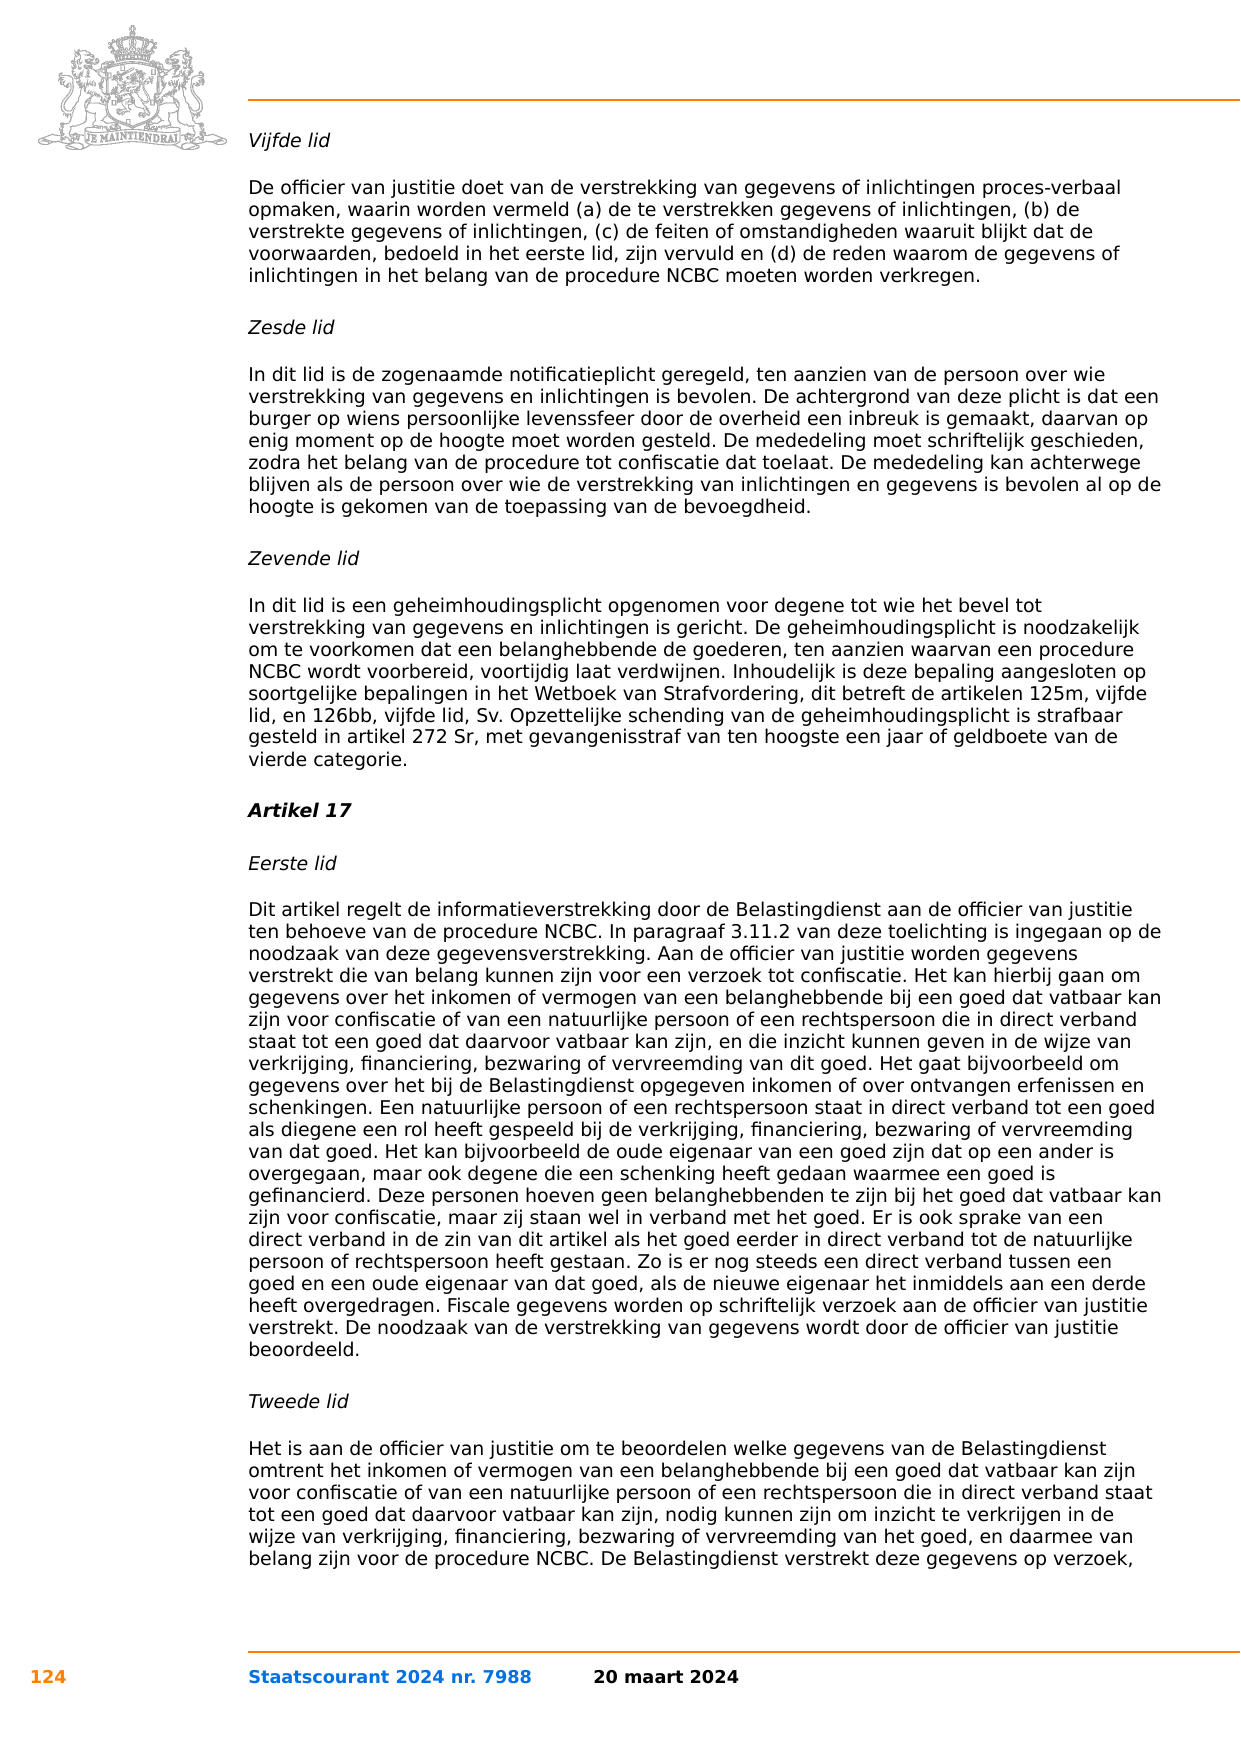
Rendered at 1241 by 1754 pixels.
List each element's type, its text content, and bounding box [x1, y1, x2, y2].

subtitle Tweede lid [248, 1391, 1163, 1413]
text In dit lid is een geheimhoudingsplicht opgenomen voor degene tot wie het bevel tot verstrekking van gegevens en inlichtingen is gericht. De geheimhoudingsplicht is noodzakelijk om te voorkomen dat een belanghebbende de goederen, ten aanzien waarvan een procedure NCBC wordt voorbereid, voortijdig laat verdwijnen. Inhoudelijk is deze bepaling aangesloten op soortgelijke bepalingen in het Wetboek van Strafvordering, dit betreft de artikelen 125m, vijfde lid, en 126bb, vijfde lid, Sv. Opzettelijke schending van de geheimhoudingsplicht is strafbaar gesteld in artikel 272 Sr, met gevangenisstraf van ten hoogste een jaar of geldboete van de vierde categorie. [248, 594, 1163, 770]
text Het is aan de officier van justitie om te beoordelen welke gegevens van de Belastingdienst omtrent het inkomen of vermogen van een belanghebbende bij een goed dat vatbaar kan zijn voor confiscatie of van een natuurlijke persoon of een rechtspersoon die in direct verband staat tot een goed dat daarvoor vatbaar kan zijn, nodig kunnen zijn om inzicht te verkrijgen in de wijze van verkrijging, financiering, bezwaring of vervreemding van het goed, en daarmee van belang zijn voor de procedure NCBC. De Belastingdienst verstrekt deze gegevens op verzoek, [248, 1438, 1163, 1570]
subtitle Artikel 17 [248, 800, 1163, 822]
subtitle Vijfde lid [248, 130, 1163, 152]
subtitle Zesde lid [248, 317, 1163, 339]
picture [38, 25, 227, 150]
subtitle Eerste lid [248, 852, 1163, 874]
text In dit lid is de zogenaamde notificatieplicht geregeld, ten aanzien van de persoon over wie verstrekking van gegevens en inlichtingen is bevolen. De achtergrond van deze plicht is dat een burger op wiens persoonlijke levenssfeer door de overheid een inbreuk is gemaakt, daarvan op enig moment op de hoogte moet worden gesteld. De mededeling moet schriftelijk geschieden, zodra het belang van de procedure tot confiscatie dat toelaat. De mededeling kan achterwege blijven als de persoon over wie de verstrekking van inlichtingen en gegevens is bevolen al op de hoogte is gekomen van de toepassing van de bevoegdheid. [248, 364, 1163, 518]
text De officier van justitie doet van de verstrekking van gegevens of inlichtingen proces-verbaal opmaken, waarin worden vermeld (a) de te verstrekken gegevens of inlichtingen, (b) de verstrekte gegevens of inlichtingen, (c) de feiten of omstandigheden waaruit blijkt dat de voorwaarden, bedoeld in het eerste lid, zijn vervuld en (d) de reden waarom de gegevens of inlichtingen in het belang van de procedure NCBC moeten worden verkregen. [248, 177, 1163, 287]
subtitle Zevende lid [248, 548, 1163, 569]
text Dit artikel regelt de informatieverstrekking door de Belastingdienst aan de officier van justitie ten behoeve van de procedure NCBC. In paragraaf 3.11.2 van deze toelichting is ingegaan op de noodzaak van deze gegevensverstrekking. Aan de officier van justitie worden gegevens verstrekt die van belang kunnen zijn voor een verzoek tot confiscatie. Het kan hierbij gaan om gegevens over het inkomen of vermogen van een belanghebbende bij een goed dat vatbaar kan zijn voor confiscatie of van een natuurlijke persoon of een rechtspersoon die in direct verband staat tot een goed dat daarvoor vatbaar kan zijn, en die inzicht kunnen geven in de wijze van verkrijging, financiering, bezwaring of vervreemding van dit goed. Het gaat bijvoorbeeld om gegevens over het bij de Belastingdienst opgegeven inkomen of over ontvangen erfenissen en schenkingen. Een natuurlijke persoon of een rechtspersoon staat in direct verband tot een goed als diegene een rol heeft gespeeld bij de verkrijging, financiering, bezwaring of vervreemding van dat goed. Het kan bijvoorbeeld de oude eigenaar van een goed zijn dat op een ander is overgegaan, maar ook degene die een schenking heeft gedaan waarmee een goed is gefinancierd. Deze personen hoeven geen belanghebbenden te zijn bij het goed dat vatbaar kan zijn voor confiscatie, maar zij staan wel in verband met het goed. Er is ook sprake van een direct verband in de zin van dit artikel als het goed eerder in direct verband tot de natuurlijke persoon of rechtspersoon heeft gestaan. Zo is er nog steeds een direct verband tussen een goed en een oude eigenaar van dat goed, als de nieuwe eigenaar het inmiddels aan een derde heeft overgedragen. Fiscale gegevens worden op schriftelijk verzoek aan de officier van justitie verstrekt. De noodzaak van de verstrekking van gegevens wordt door de officier van justitie beoordeeld. [248, 899, 1163, 1361]
